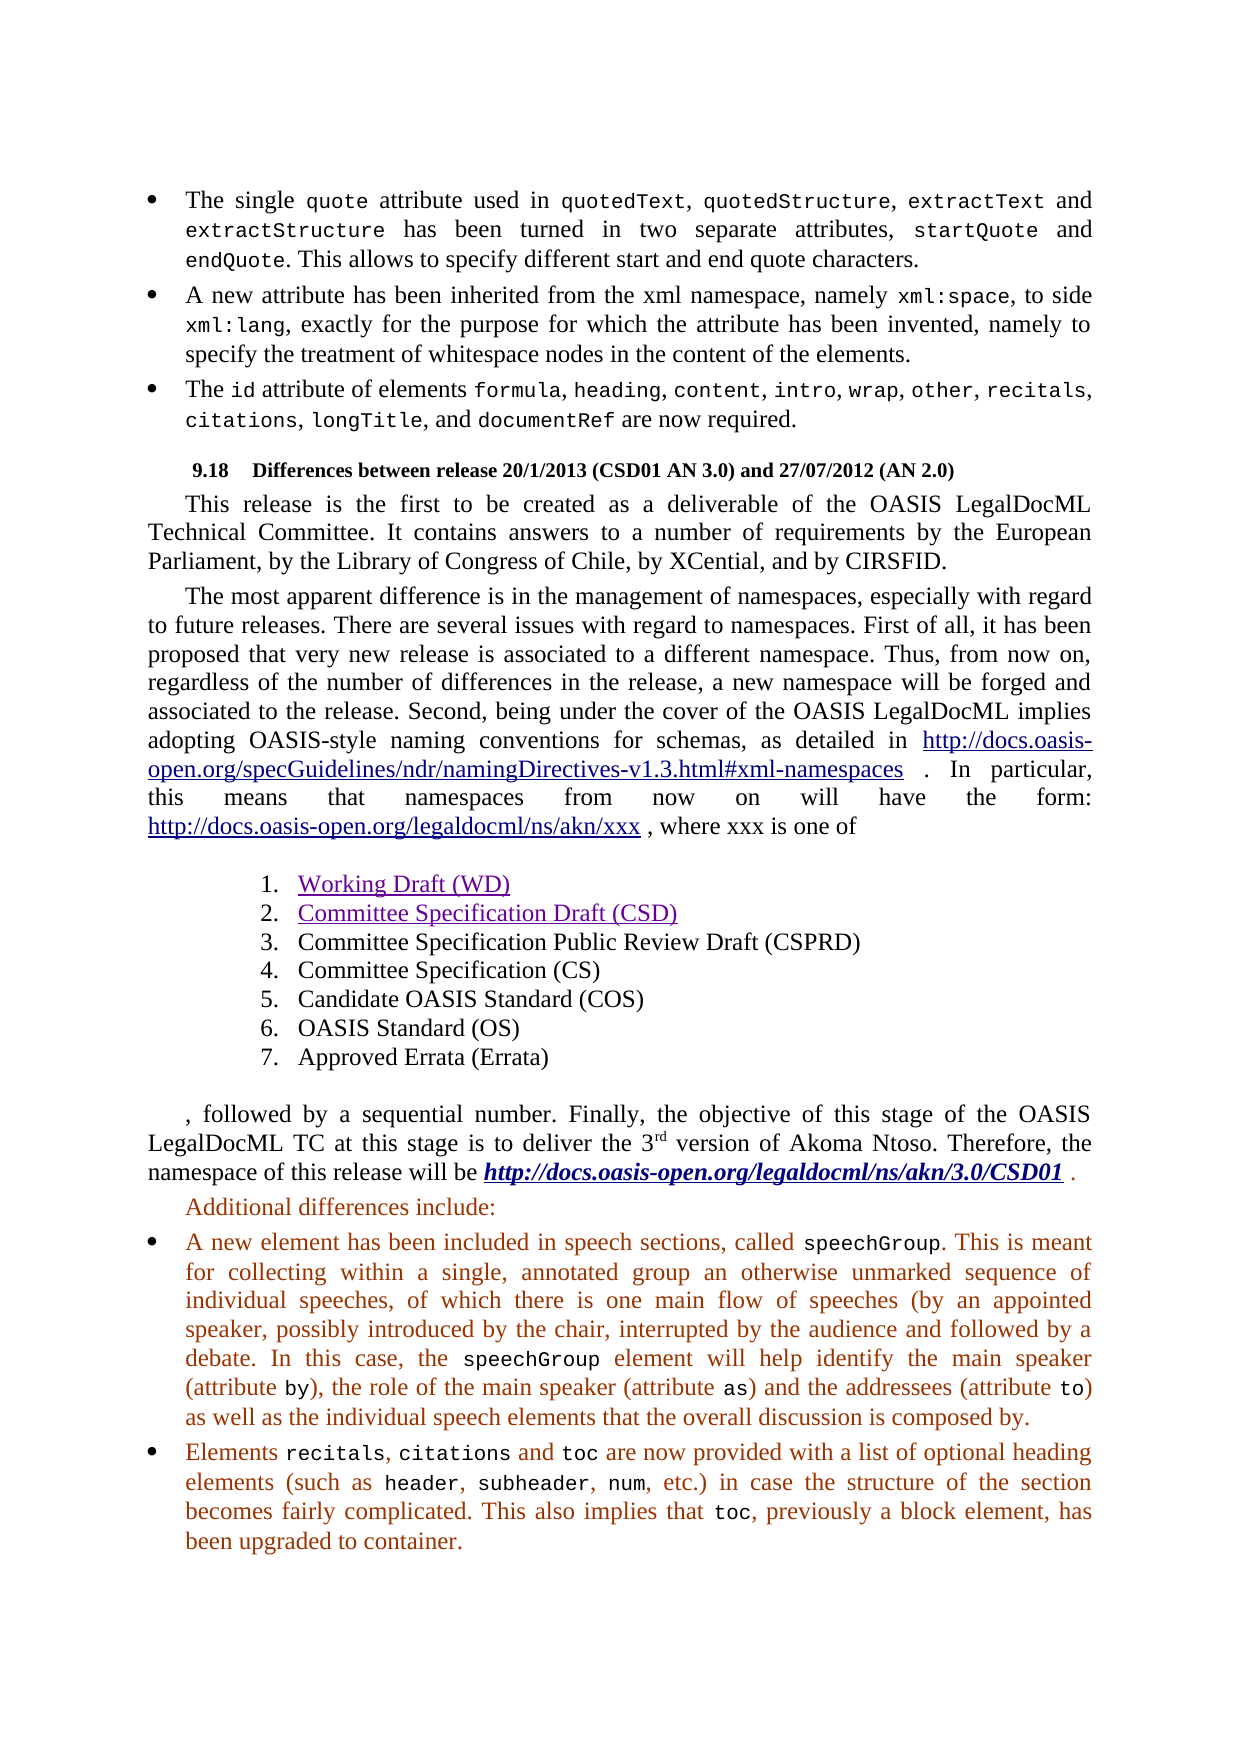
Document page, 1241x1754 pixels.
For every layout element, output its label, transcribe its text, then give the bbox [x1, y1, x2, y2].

text This release is the first to be created as a deliverable of the OASIS LegalDocML Technical Committee. It contains answers to a number of requirements by the European Parliament, by the Library of Congress of Chile, by XCential, and by CIRSFID. [148, 489, 1092, 575]
list Candidate OASIS Standard (COS) [260, 984, 1092, 1013]
text The most apparent difference is in the management of namespaces, especially with regard to future releases. There are several issues with regard to namespaces. First of all, it has been proposed that very new release is associated to a different namespace. Thus, from now on, regardless of the number of differences in the release, a new namespace will be forged and associated to the release. Second, being under the cover of the OASIS LegalDocML implies adopting OASIS-style naming conventions for schemas, as detailed in http://docs.oasis-open.org/specGuidelines/ndr/namingDirectives-v1.3.html#xml-namespaces . In particular, this means that namespaces from now on will have the form: http://docs.oasis-open.org/legaldocml/ns/akn/xxx , where xxx is one of [148, 581, 1092, 840]
list Elements recitals, citations and toc are now provided with a list of optional heading elements (such as header, subheader, num, etc.) in case the structure of the section becomes fairly complicated. This also implies that toc, previously a block element, has been upgraded to container. [148, 1437, 1092, 1554]
list The id attribute of elements formula, heading, content, intro, wrap, other, recitals, citations, longTitle, and documentRef are now required. [148, 374, 1092, 433]
list Committee Specification (CS) [260, 955, 1092, 984]
list OASIS Standard (OS) [260, 1013, 1092, 1042]
list The single quote attribute used in quotedText, quotedStructure, extractText and extractStructure has been turned in two separate attributes, startQuote and endQuote. This allows to specify different start and end quote characters. [148, 185, 1092, 274]
text Additional differences include: [148, 1192, 1092, 1221]
list A new attribute has been inherited from the xml namespace, namely xml:space, to side xml:lang, exactly for the purpose for which the attribute has been invented, namely to specify the treatment of whitespace nodes in the content of the elements. [148, 280, 1092, 368]
list A new element has been included in speech sections, called speechGroup. This is meant for collecting within a single, annotated group an otherwise unmarked sequence of individual speeches, of which there is one main flow of speeches (by an appointed speaker, possibly introduced by the chair, interrupted by the audience and followed by a debate. In this case, the speechGroup element will help identify the main speaker (attribute by), the role of the main speaker (attribute as) and the addressees (attribute to) as well as the individual speech elements that the overall discussion is composed by. [148, 1227, 1092, 1431]
list Working Draft (WD) [260, 869, 1092, 898]
text , followed by a sequential number. Finally, the objective of this stage of the OASIS LegalDocML TC at this stage is to deliver the 3rd version of Akoma Ntoso. Therefore, the namespace of this release will be http://docs.oasis-open.org/legaldocml/ns/akn/3.0/CSD01 . [148, 1099, 1092, 1186]
subtitle Differences between release 20/1/2013 (CSD01 AN 3.0) and 27/07/2012 (AN 2.0) [192, 458, 1092, 482]
list Committee Specification Draft (CSD) [260, 898, 1092, 927]
list Committee Specification Public Review Draft (CSPRD) [260, 927, 1092, 955]
list Approved Errata (Errata) [260, 1042, 1092, 1070]
